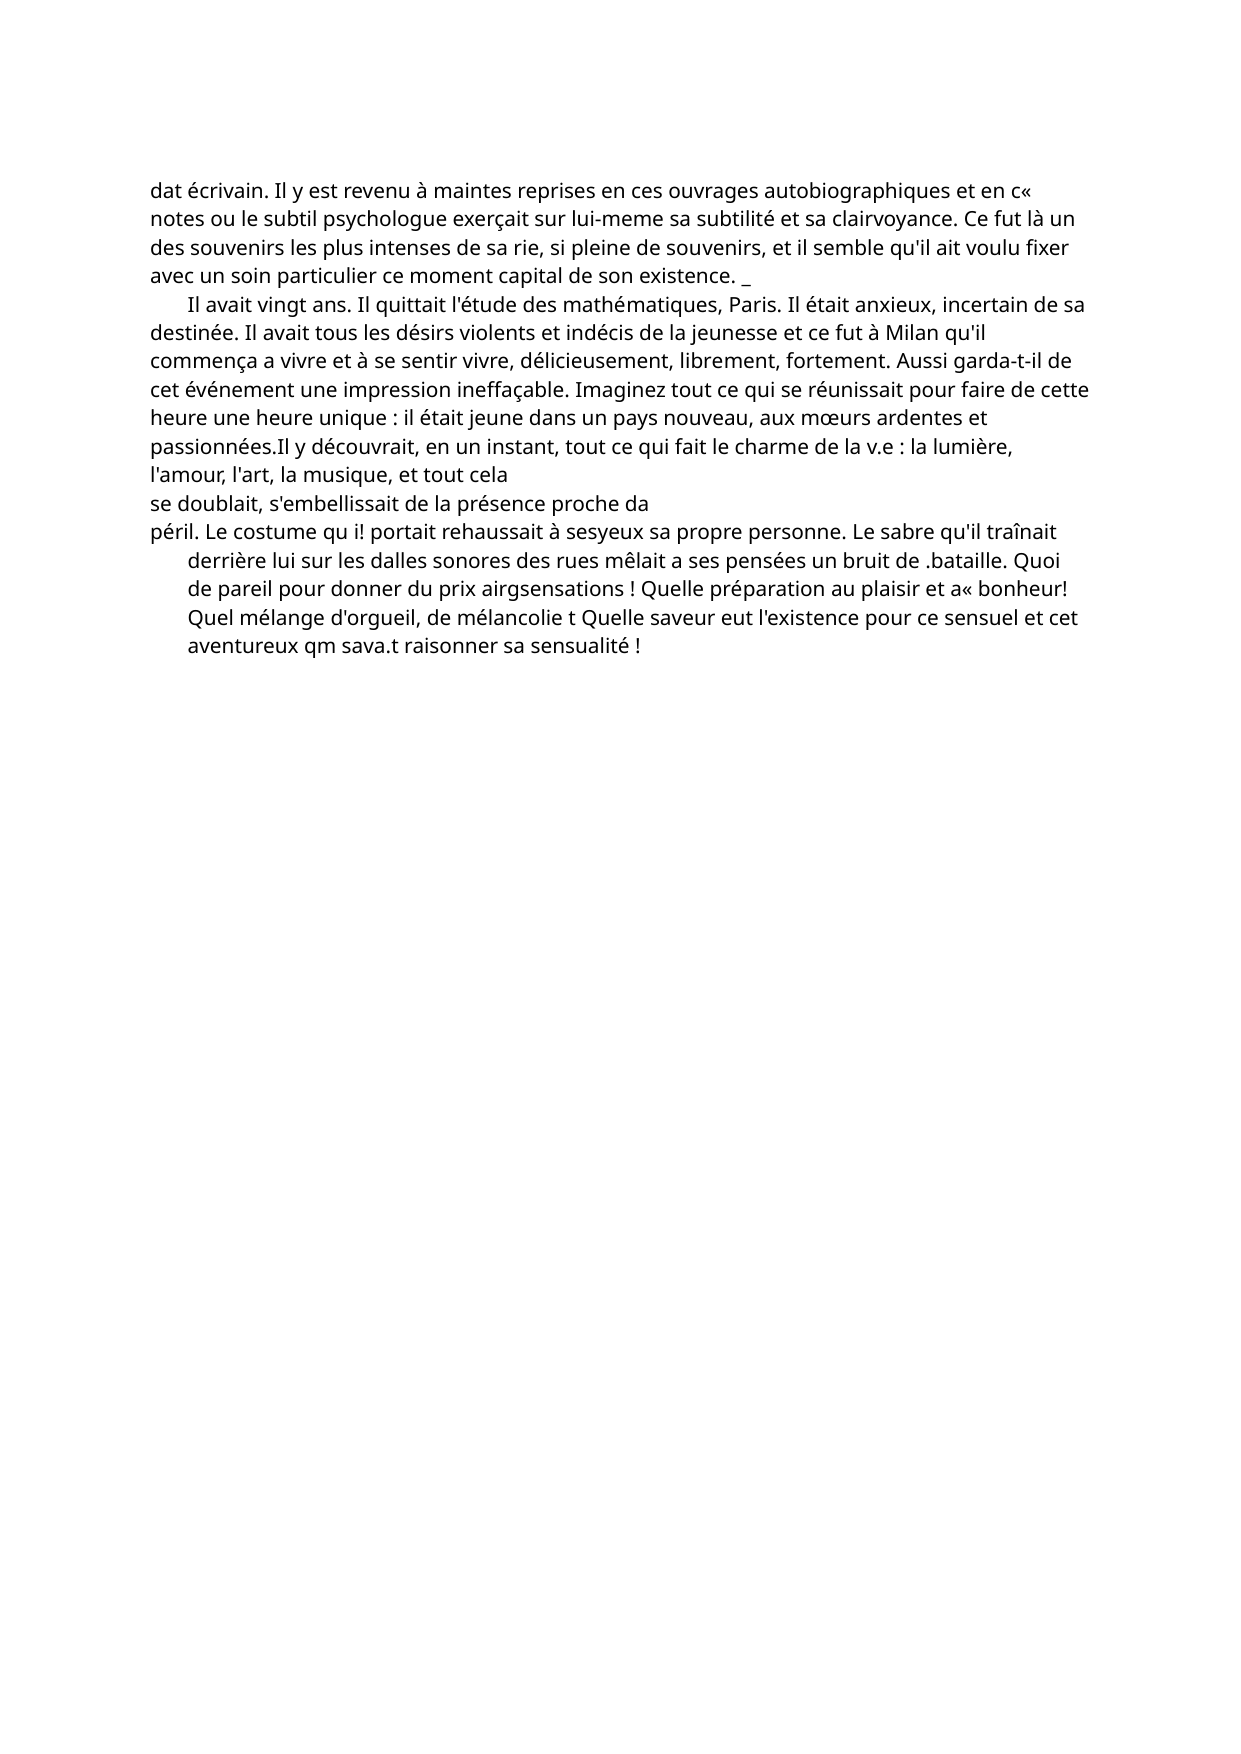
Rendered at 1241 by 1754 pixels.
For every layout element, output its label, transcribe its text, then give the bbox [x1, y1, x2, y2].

text Il avait vingt ans. Il quittait l'étude des mathé­matiques, Paris. Il était anxieux, incertain de sa destinée. Il avait tous les désirs violents et indécis de la jeunesse et ce fut à Milan qu'il commença a vivre et à se sentir vivre, délicieusement, libre­ment, fortement. Aussi garda-t-il de cet événement une impression ineffaçable. Imaginez tout ce qui se réunissait pour faire de cette heure une heure unique : il était jeune dans un pays nouveau, aux mœurs ardentes et passionnées.Il y découvrait, en un instant, tout ce qui fait le charme de la v.e : la lumière, l'amour, l'art, la musique, et tout cela [150, 290, 1090, 489]
text péril. Le costume qu i! portait rehaussait à sesyeux sa propre personne. Le sabre qu'il traînait der­rière lui sur les dalles sonores des rues mêlait a ses pensées un bruit de .bataille. Quoi de pareil pour donner du prix airgsensations ! Quelle pré­paration au plaisir et a« bonheur! Quel mélange d'orgueil, de mélancolie t Quelle saveur eut l'exis­tence pour ce sensuel et cet aventureux qm sava.t raisonner sa sensualité ! [150, 517, 1090, 659]
text se doublait, s'embellissait de la présence proche da [150, 489, 1090, 517]
text dat écrivain. Il y est revenu à maintes reprises en ces ouvrages autobiographiques et en c« notes ou le subtil psychologue exerçait sur lui-meme sa subtilité et sa clairvoyance. Ce fut là un des sou­venirs les plus intenses de sa rie, si pleine de sou­venirs, et il semble qu'il ait voulu fixer avec un soin particulier ce moment capital de son existence. _ [150, 176, 1090, 290]
